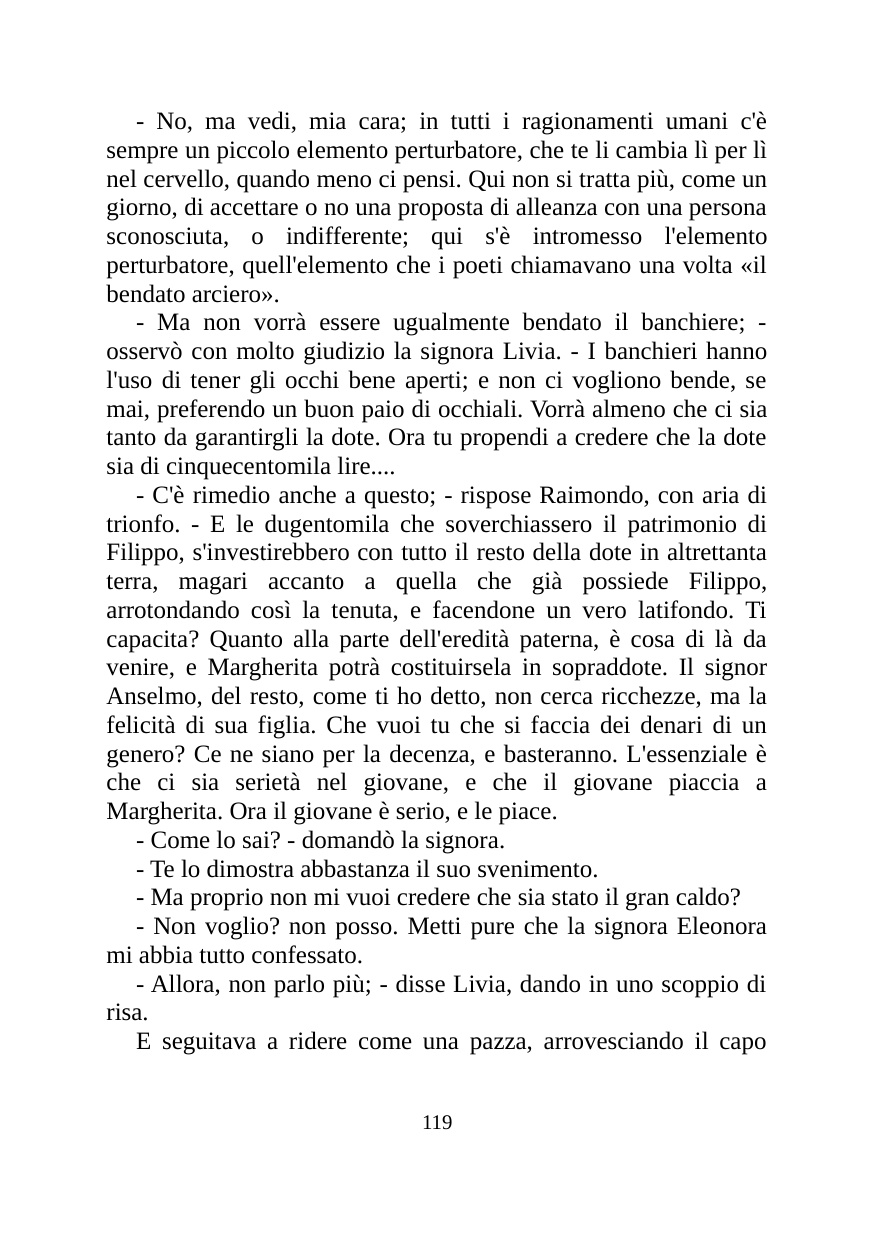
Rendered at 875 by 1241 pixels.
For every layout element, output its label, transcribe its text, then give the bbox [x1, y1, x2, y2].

text - C'è rimedio anche a questo; - rispose Raimondo, con aria di trionfo. - E le dugentomila che soverchiassero il patrimonio di Filippo, s'investirebbero con tutto il resto della dote in altrettanta terra, magari accanto a quella che già possiede Filippo, arrotondando così la tenuta, e facendone un vero latifondo. Ti capacita? Quanto alla parte dell'eredità paterna, è cosa di là da venire, e Margherita potrà costituirsela in sopraddote. Il signor Anselmo, del resto, come ti ho detto, non cerca ricchezze, ma la felicità di sua figlia. Che vuoi tu che si faccia dei denari di un genero? Ce ne siano per la decenza, e basteranno. L'essenziale è che ci sia serietà nel giovane, e che il giovane piaccia a Margherita. Ora il giovane è serio, e le piace. [106, 480, 768, 825]
text - Ma proprio non mi vuoi credere che sia stato il gran caldo? [106, 882, 768, 911]
text - Allora, non parlo più; - disse Livia, dando in uno scoppio di risa. [106, 969, 768, 1026]
text - Te lo dimostra abbastanza il suo svenimento. [106, 854, 768, 882]
text - No, ma vedi, mia cara; in tutti i ragionamenti umani c'è sempre un piccolo elemento perturbatore, che te li cambia lì per lì nel cervello, quando meno ci pensi. Qui non si tratta più, come un giorno, di accettare o no una proposta di alleanza con una persona sconosciuta, o indifferente; qui s'è intromesso l'elemento perturbatore, quell'elemento che i poeti chiamavano una volta «il bendato arciero». [106, 106, 768, 307]
text - Ma non vorrà essere ugualmente bendato il banchiere; - osservò con molto giudizio la signora Livia. - I banchieri hanno l'uso di tener gli occhi bene aperti; e non ci vogliono bende, se mai, preferendo un buon paio di occhiali. Vorrà almeno che ci sia tanto da garantirgli la dote. Ora tu propendi a credere che la dote sia di cinquecentomila lire.... [106, 307, 768, 480]
text E seguitava a ridere come una pazza, arrovesciando il capo [106, 1026, 768, 1055]
text - Come lo sai? - domandò la signora. [106, 825, 768, 854]
text - Non voglio? non posso. Metti pure che la signora Eleonora mi abbia tutto confessato. [106, 911, 768, 969]
